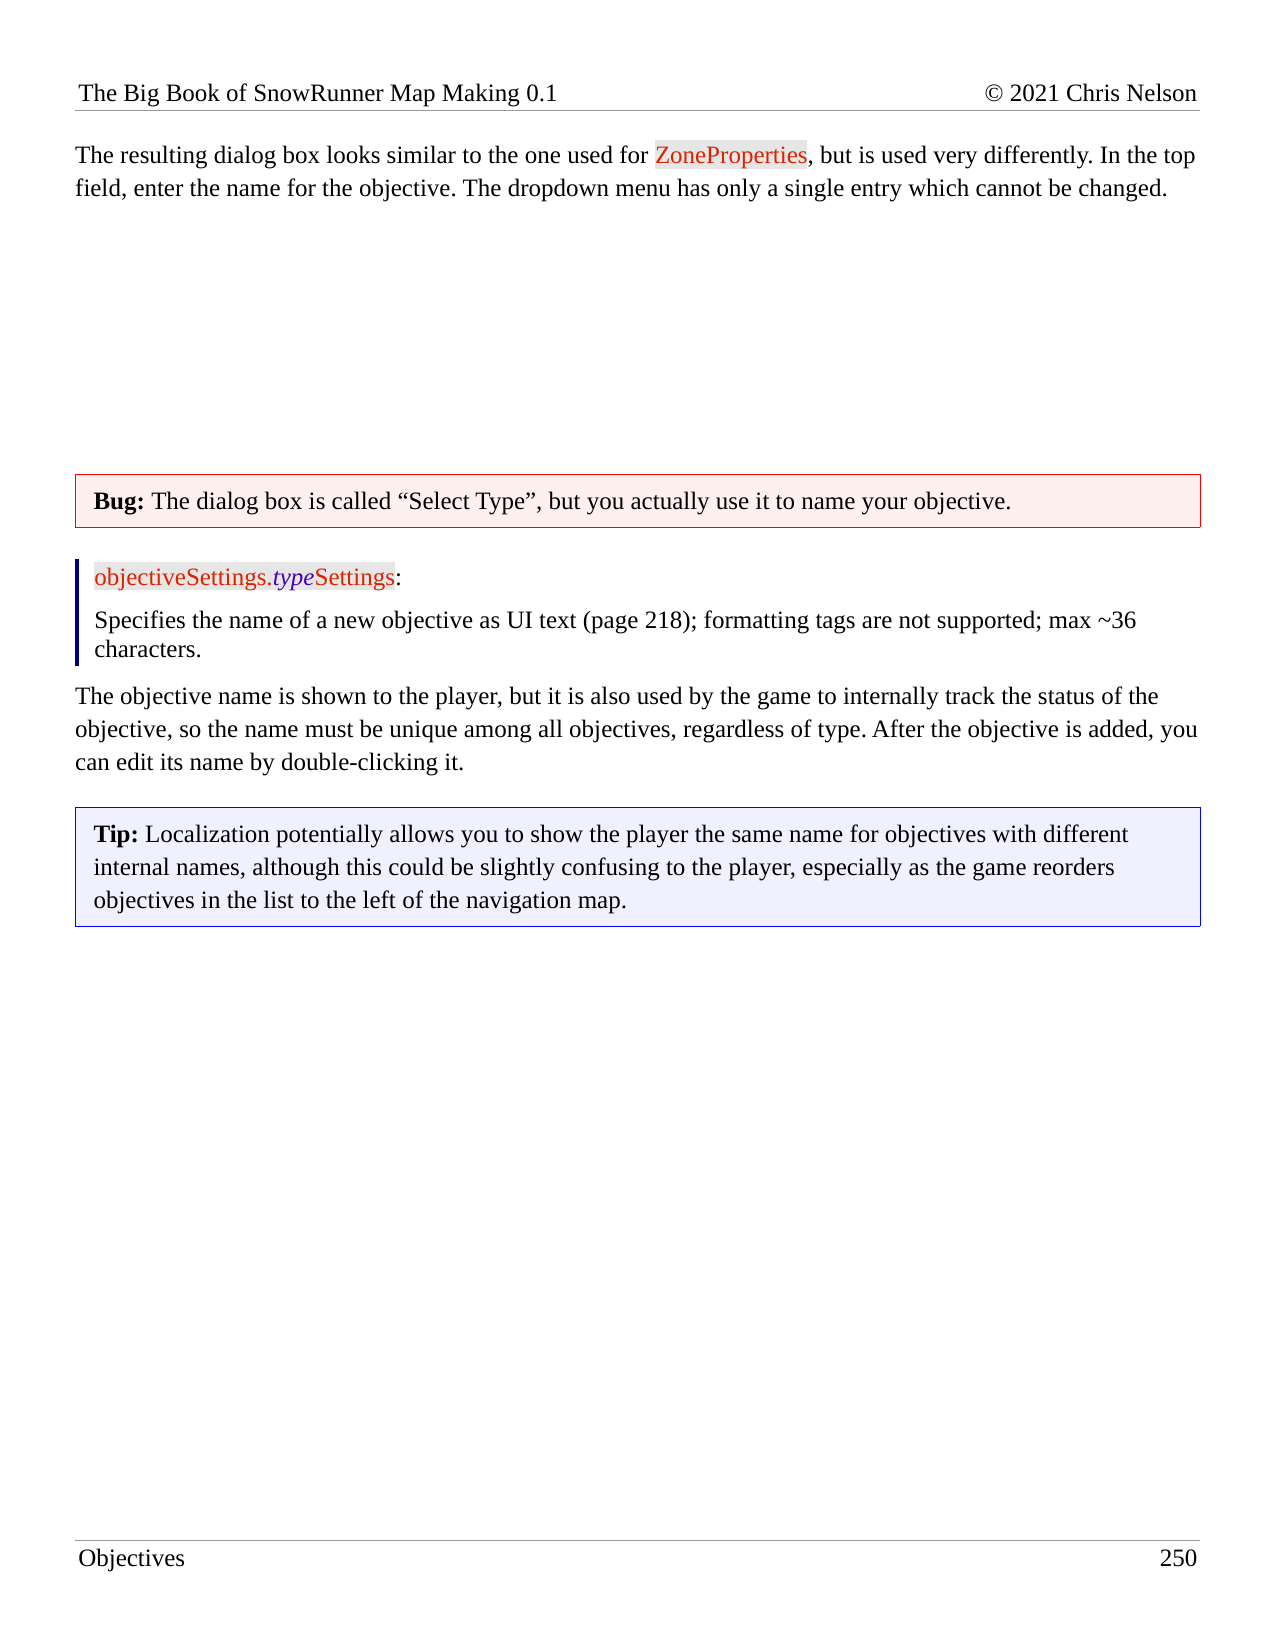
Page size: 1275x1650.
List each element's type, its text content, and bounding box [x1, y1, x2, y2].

text objectiveSettings.typeSettings: ➕ [75, 558, 1200, 590]
text The objective name is shown to the player, but it is also used by the game to internally track the status of the objective, so the name must be unique among all objectives, regardless of type. After the objective is added, you can edit its name by double-clicking it. [75, 681, 1200, 776]
text Specifies the name of a new objective as UI text (page 218); formatting tags are not supported; max ~36 characters. [79, 602, 1200, 666]
text The resulting dialog box looks similar to the one used for ZoneProperties, but is used very differently. In the top field, enter the name for the objective. The dropdown menu has only a single entry which cannot be changed. [75, 140, 1200, 202]
list Localization potentially allows you to show the player the same name for objectives with different internal names, although this could be slightly confusing to the player, especially as the game reorders objectives in the list to the left of the navigation map. [76, 808, 1200, 926]
list The dialog box is called “Select Type”, but you actually use it to name your objective. [76, 475, 1200, 527]
